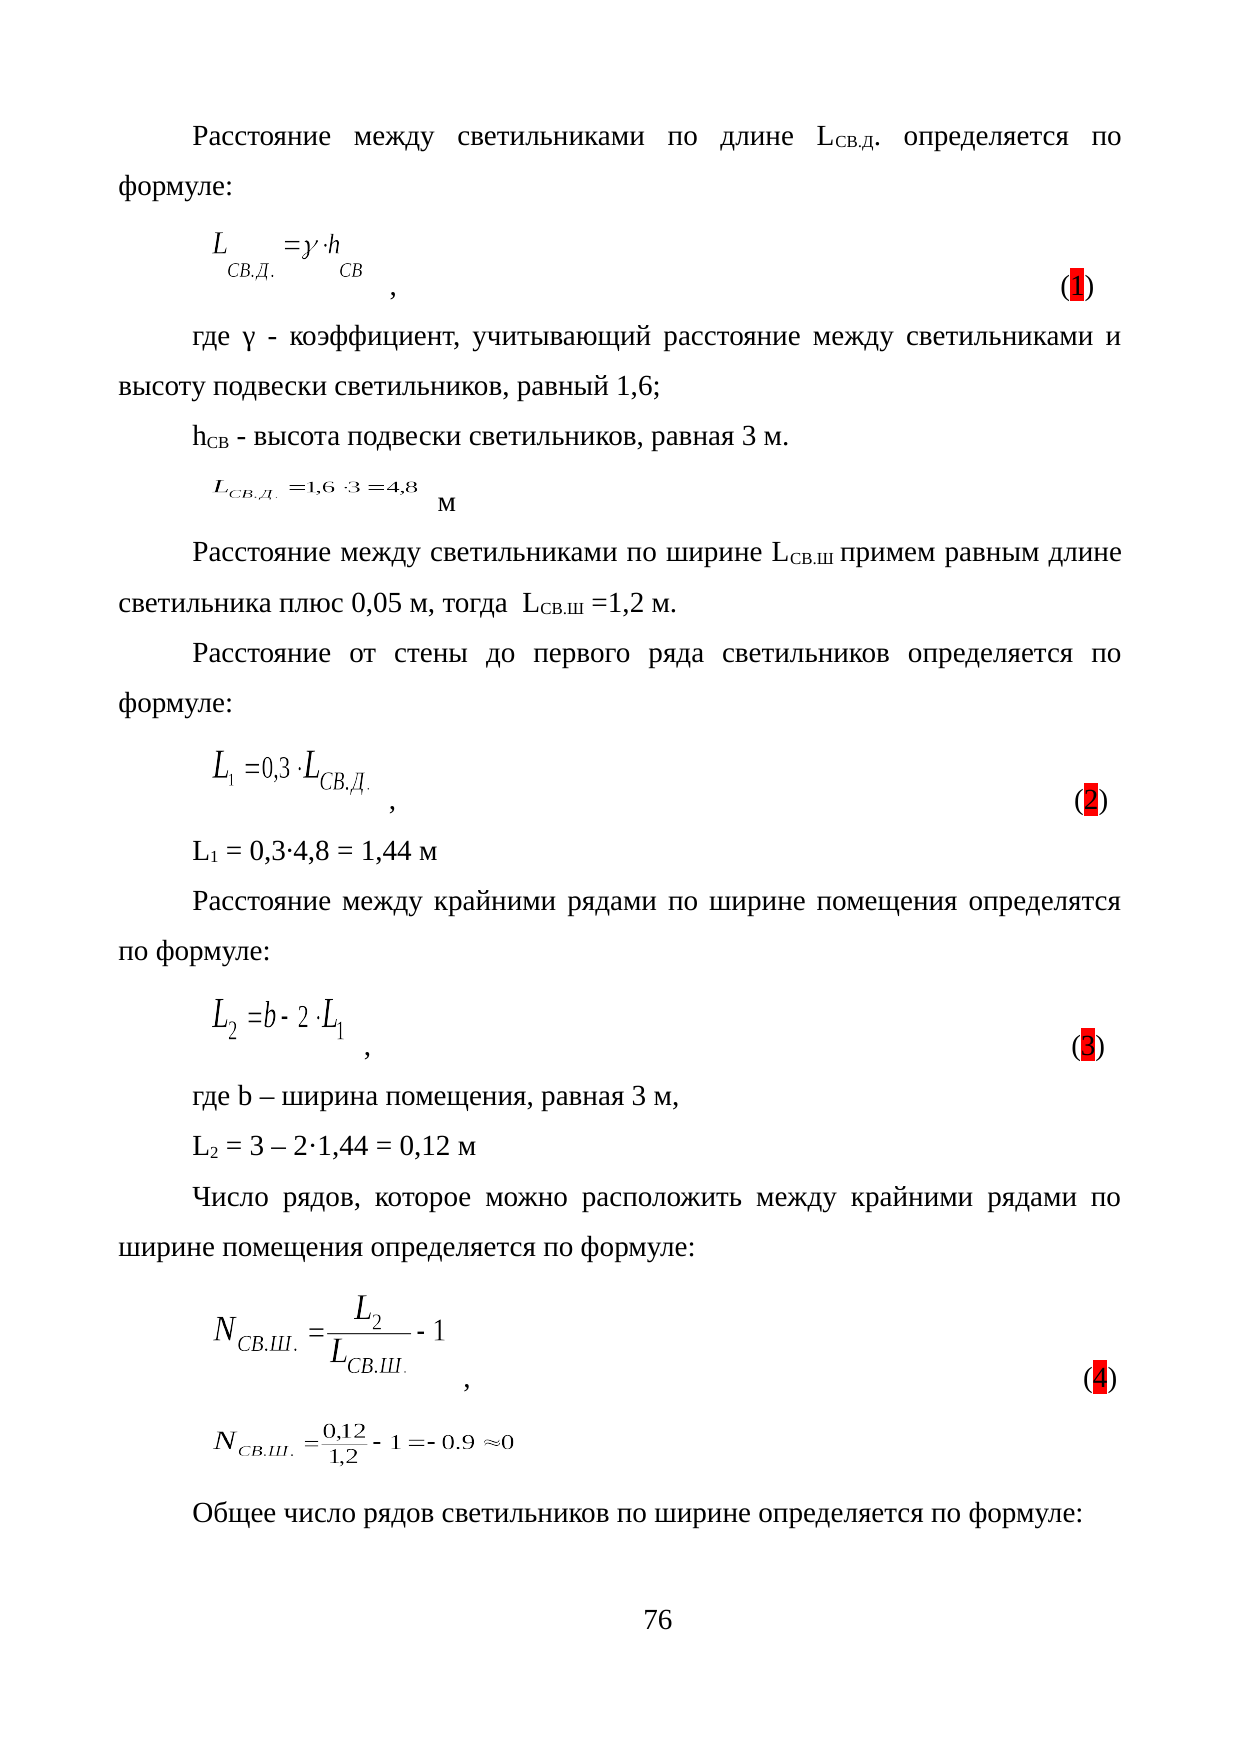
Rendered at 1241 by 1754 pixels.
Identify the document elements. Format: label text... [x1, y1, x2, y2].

text Расстояние между крайними рядами по ширине помещения определятся по формуле: [118, 883, 1122, 967]
text Число рядов, которое можно расположить между крайними рядами по ширине помещения определяется по формуле: [118, 1179, 1122, 1263]
text где γ - коэффициент, учитывающий расстояние между светильниками и высоту подвески светильников, равный 1,6; [118, 318, 1122, 402]
text hCВ - высота подвески светильников, равная 3 м. [118, 418, 1122, 452]
text , (3) [118, 984, 1122, 1061]
text Расстояние от стены до первого ряда светильников определяется по формуле: [118, 635, 1122, 719]
text Расстояние между светильниками по длине LСВ.Д. определяется по формуле: [118, 118, 1122, 202]
text Расстояние между светильниками по ширине LСВ.Ш примем равным длине светильника плюс 0,05 м, тогда LСВ.Ш =1,2 м. [118, 534, 1122, 618]
text L2 = 3 – 2·1,44 = 0,12 м [118, 1128, 1122, 1162]
text L1 = 0,3∙4,8 = 1,44 м [118, 833, 1122, 866]
text где b – ширина помещения, равная 3 м, [118, 1078, 1122, 1112]
text , (2) [118, 736, 1122, 816]
text , (4) [118, 1279, 1122, 1394]
text Общее число рядов светильников по ширине определяется по формуле: [118, 1495, 1122, 1529]
text , (1) [118, 219, 1122, 301]
text м [118, 469, 1122, 518]
